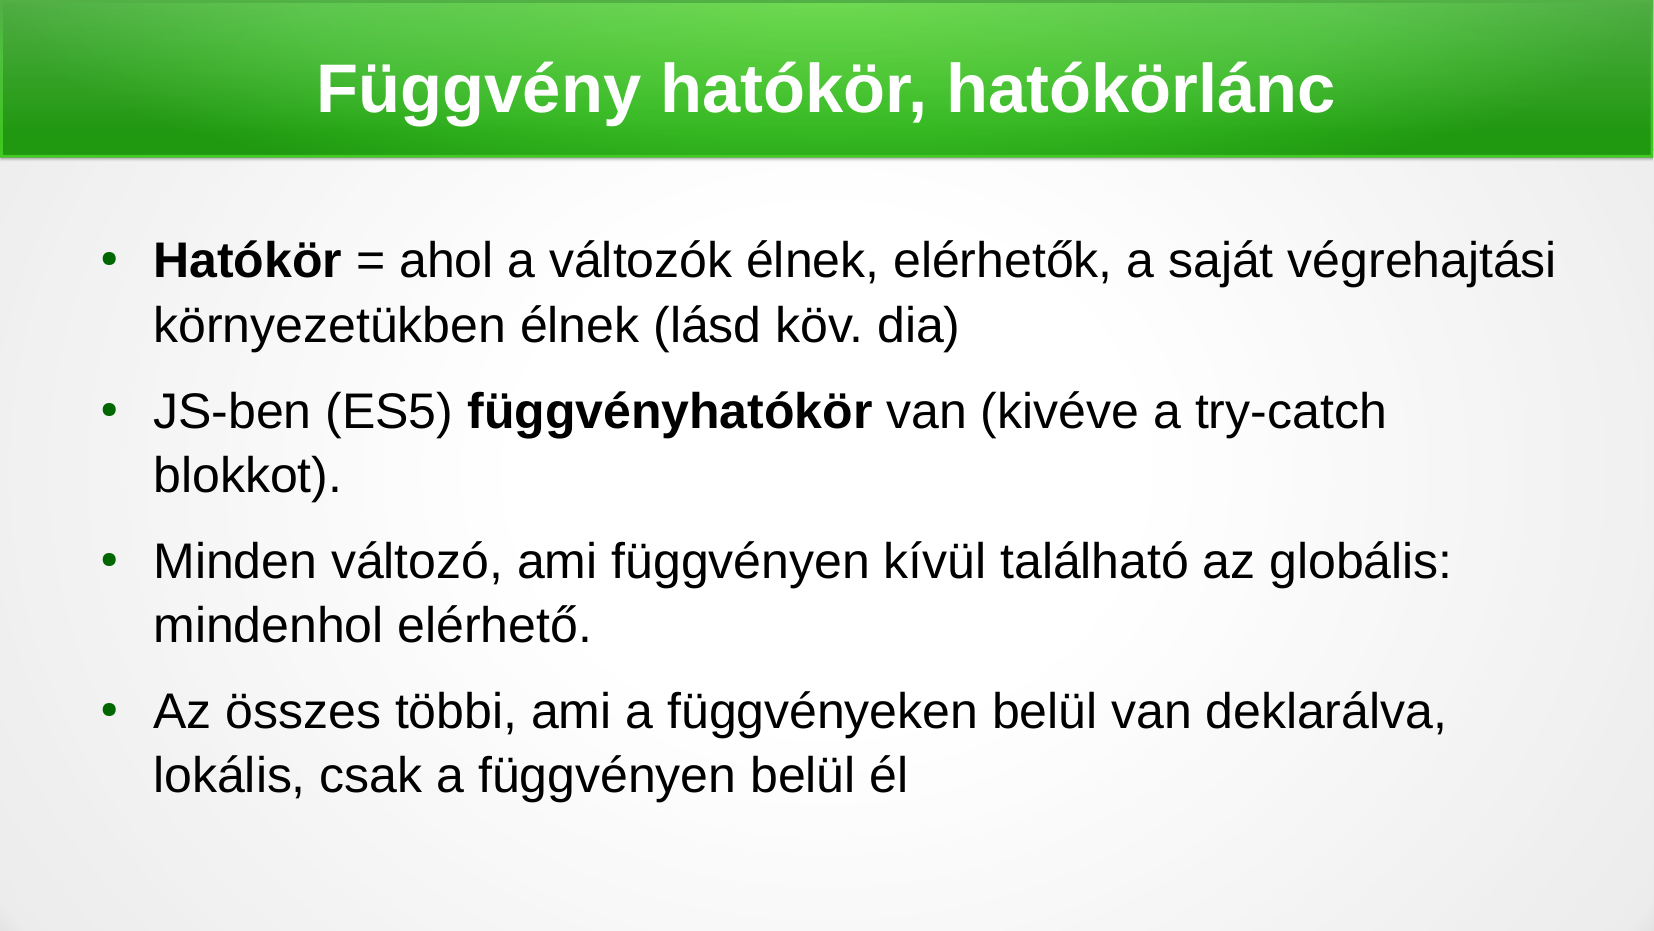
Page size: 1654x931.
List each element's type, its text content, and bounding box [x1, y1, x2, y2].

title Függvény hatókör, hatókörlánc [82, 35, 1571, 142]
list Hatókör = ahol a változók élnek, elérhetők, a saját végrehajtási környezetükben élnek (lásd köv. dia) JS-ben (ES5) függvényhatókör van (kivéve a try-catch blokkot). Minden változó, ami függvényen kívül található az globális: mindenhol elérhető. Az összes többi, ami a függvényeken belül van deklarálva, lokális, csak a függvényen belül él [82, 224, 1571, 931]
